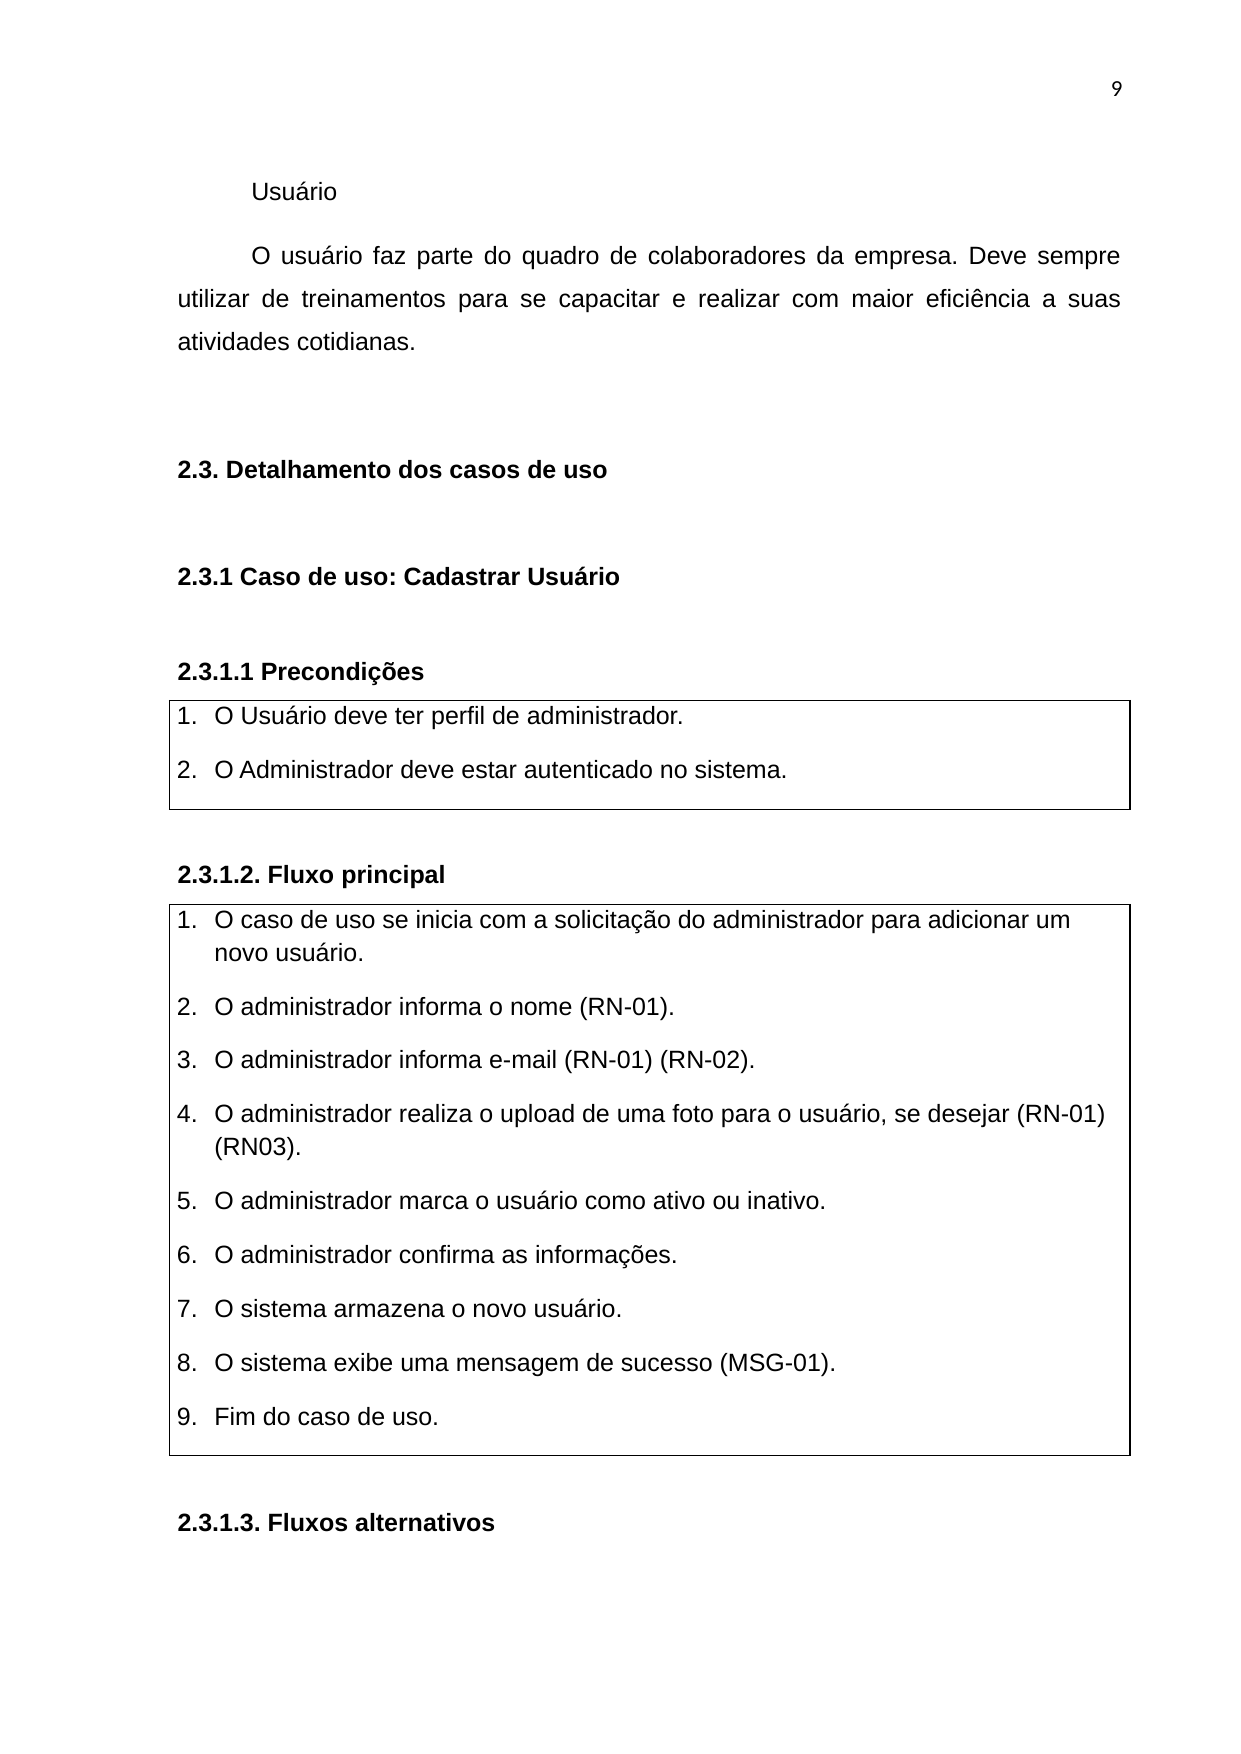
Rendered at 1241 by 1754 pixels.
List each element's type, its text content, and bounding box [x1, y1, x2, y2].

table_header O caso de uso se inicia com a solicitação do administrador para adicionar um novo usuário. O administrador informa o nome (RN-01). O administrador informa e-mail (RN-01) (RN-02). O administrador realiza o upload de uma foto para o usuário, se desejar (RN-01) (RN03). O administrador marca o usuário como ativo ou inativo. O administrador confirma as informações. O sistema armazena o novo usuário. O sistema exibe uma mensagem de sucesso (MSG-01). Fim do caso de uso. [170, 905, 1129, 1455]
text O usuário faz parte do quadro de colaboradores da empresa. Deve sempre utilizar de treinamentos para se capacitar e realizar com maior eficiência a suas atividades cotidianas. [177, 241, 1122, 356]
subtitle 2.3.1.1 Precondições [177, 657, 1122, 685]
subtitle 2.3.1.3. Fluxos alternativos [177, 1507, 1122, 1536]
subtitle 2.3.1 Caso de uso: Cadastrar Usuário [177, 562, 1122, 591]
subtitle 2.3.1.2. Fluxo principal [177, 861, 1122, 889]
text Usuário [177, 177, 1122, 206]
subtitle 2.3. Detalhamento dos casos de uso [177, 455, 1122, 484]
table_header O Usuário deve ter perfil de administrador. O Administrador deve estar autenticado no sistema. [170, 701, 1129, 808]
